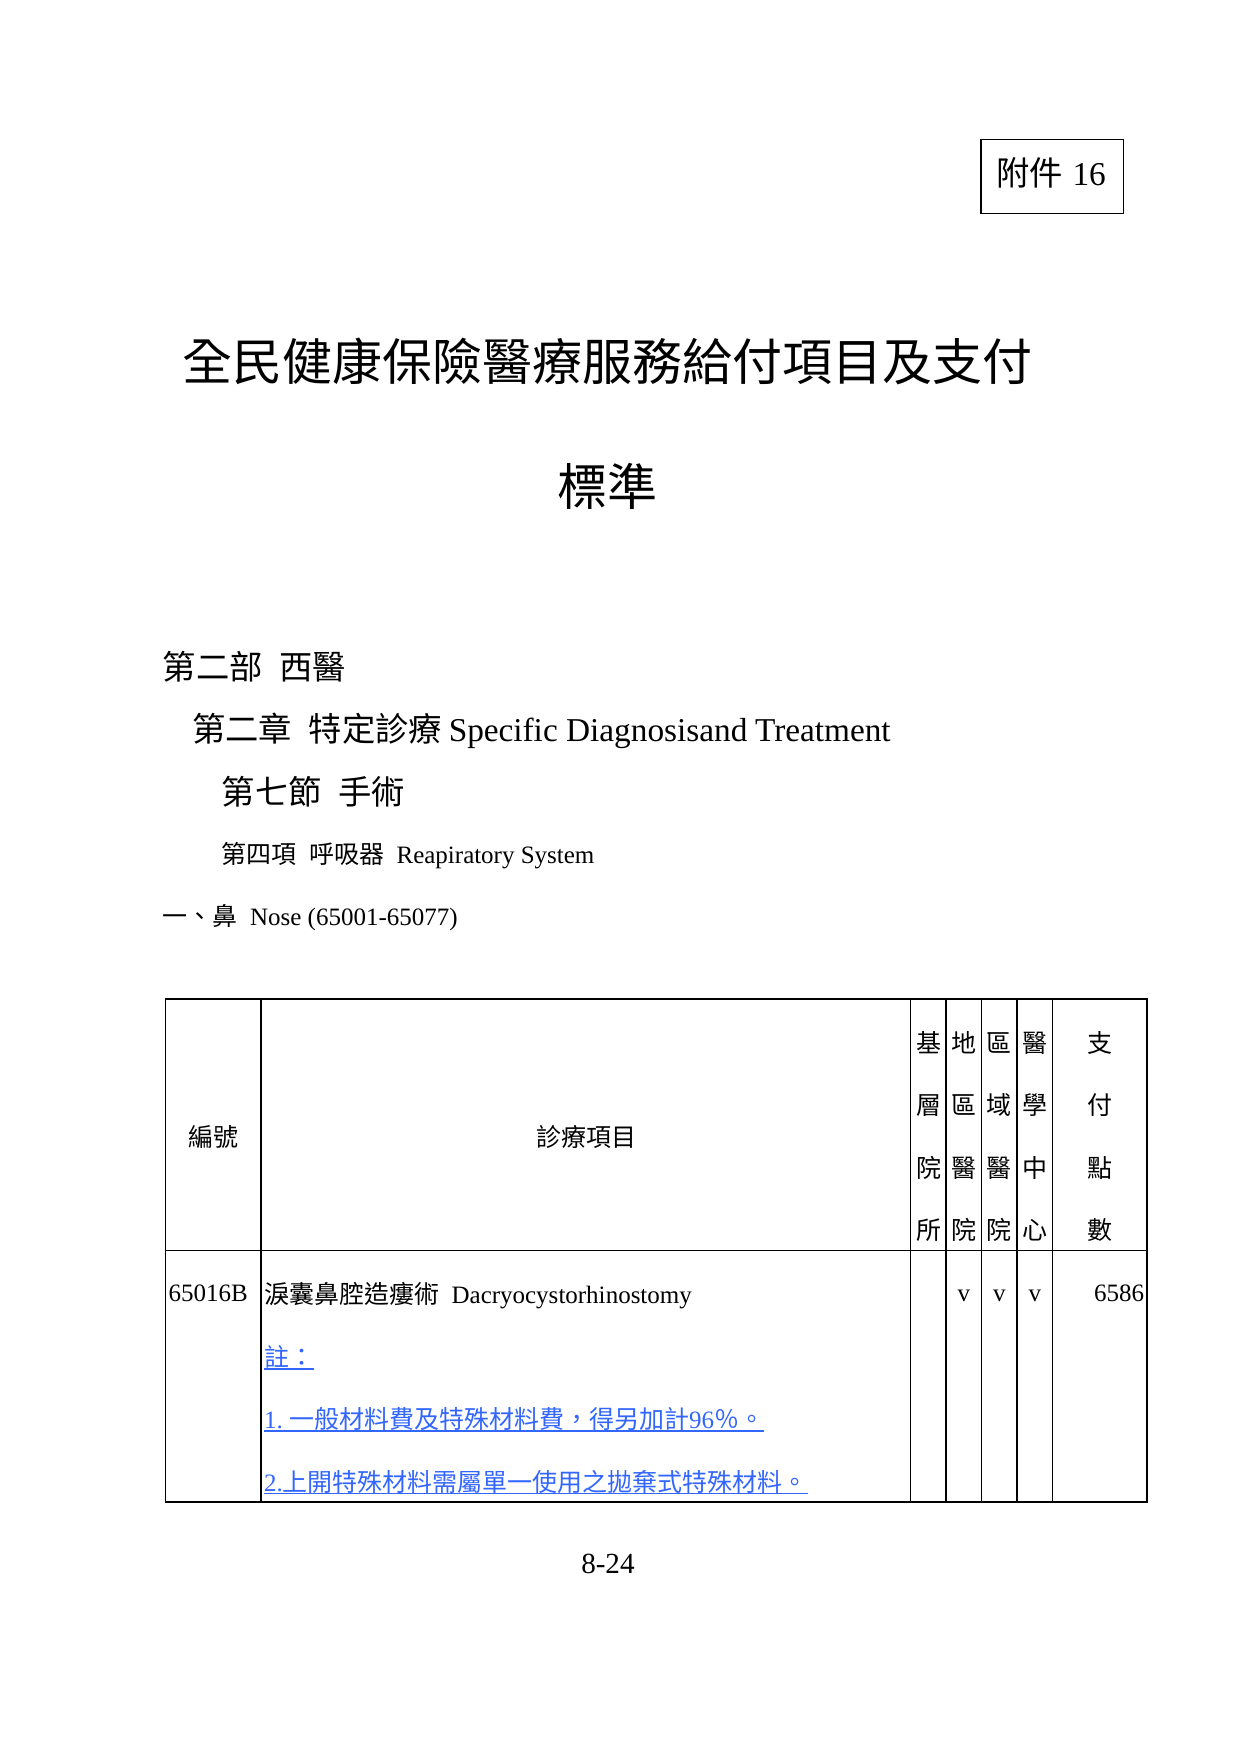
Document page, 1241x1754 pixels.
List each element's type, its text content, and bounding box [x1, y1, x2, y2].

text 全民健康保險醫療服務給付項目及支付標準 [162, 286, 1053, 536]
table_header 編號 [166, 1000, 260, 1250]
text 第四項 呼吸器 Reapiratory System [162, 811, 1053, 873]
table_cell 淚囊鼻腔造瘻術 Dacryocystorhinostomy 註： 1. 一般材料費及特殊材料費，得另加計96％。 2.上開特殊材料需屬單一使用之拋棄式特殊材料。 [262, 1251, 910, 1501]
text 第二章 特定診療Specific Diagnosisand Treatment [162, 686, 1053, 748]
table_header 區 域 醫 院 [982, 1000, 1016, 1250]
table_cell 65016B [166, 1251, 260, 1501]
table_cell [911, 1251, 945, 1501]
table_cell v [982, 1251, 1016, 1501]
text 第二部 西醫 [162, 623, 1053, 686]
table_header 醫 學 中 心 [1018, 1000, 1052, 1250]
text 第七節 手術 [162, 748, 1053, 811]
table_header 支 付 點 數 [1053, 1000, 1146, 1250]
table_header 診療項目 [262, 1000, 910, 1250]
table_cell v [1018, 1251, 1052, 1501]
table_header 地 區 醫 院 [947, 1000, 981, 1250]
table_header 基 層 院 所 [911, 1000, 945, 1250]
table_cell v [947, 1251, 981, 1501]
text 一、鼻 Nose (65001-65077) [162, 873, 1053, 936]
table_cell 6586 [1053, 1251, 1146, 1501]
